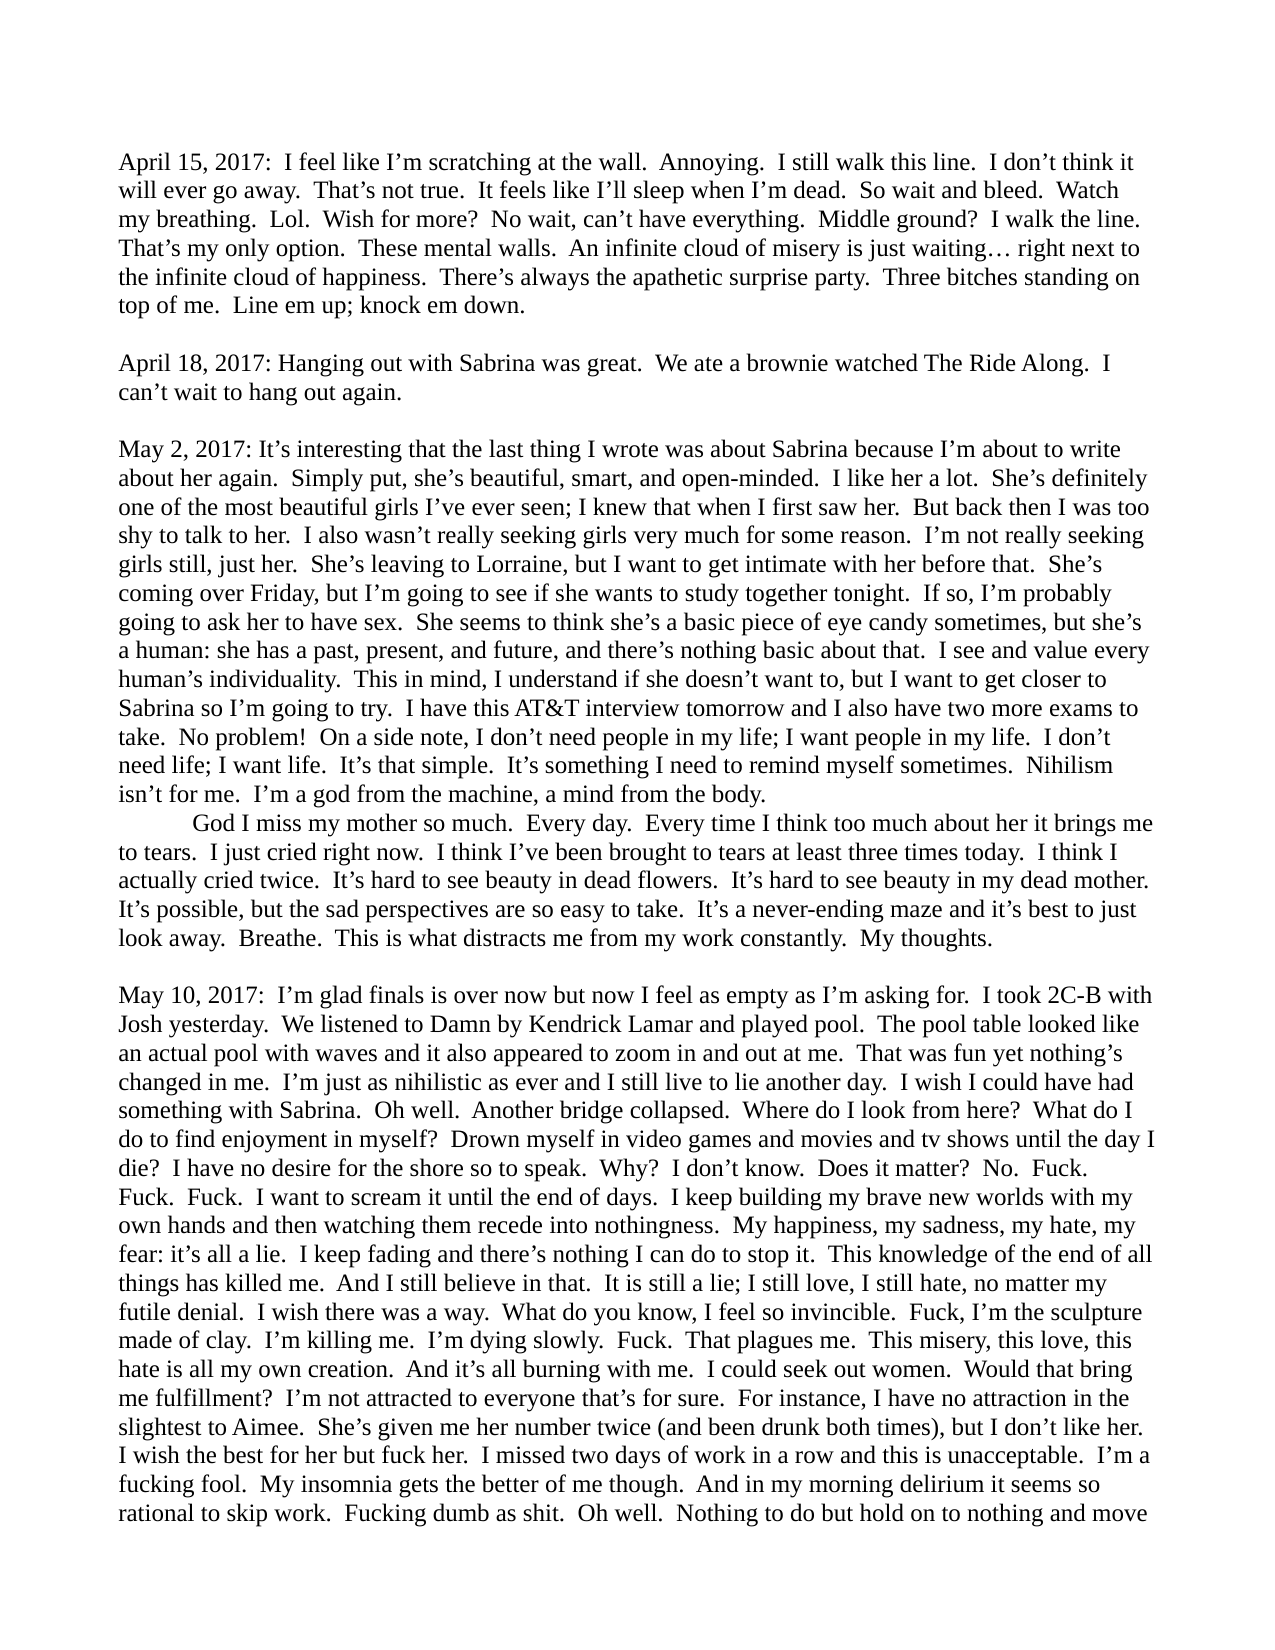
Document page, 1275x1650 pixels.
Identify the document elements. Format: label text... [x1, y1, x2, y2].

text April 18, 2017: Hanging out with Sabrina was great. We ate a brownie watched The Ride Along. I can’t wait to hang out again. [118, 348, 1157, 406]
text April 15, 2017: I feel like I’m scratching at the wall. Annoying. I still walk this line. I don’t think it will ever go away. That’s not true. It feels like I’ll sleep when I’m dead. So wait and bleed. Watch my breathing. Lol. Wish for more? No wait, can’t have everything. Middle ground? I walk the line. That’s my only option. These mental walls. An infinite cloud of misery is just waiting… right next to the infinite cloud of happiness. There’s always the apathetic surprise party. Three bitches standing on top of me. Line em up; knock em down. [118, 147, 1157, 319]
text May 10, 2017: I’m glad finals is over now but now I feel as empty as I’m asking for. I took 2C-B with Josh yesterday. We listened to Damn by Kendrick Lamar and played pool. The pool table looked like an actual pool with waves and it also appeared to zoom in and out at me. That was fun yet nothing’s changed in me. I’m just as nihilistic as ever and I still live to lie another day. I wish I could have had something with Sabrina. Oh well. Another bridge collapsed. Where do I look from here? What do I do to find enjoyment in myself? Drown myself in video games and movies and tv shows until the day I die? I have no desire for the shore so to speak. Why? I don’t know. Does it matter? No. Fuck. Fuck. Fuck. I want to scream it until the end of days. I keep building my brave new worlds with my own hands and then watching them recede into nothingness. My happiness, my sadness, my hate, my fear: it’s all a lie. I keep fading and there’s nothing I can do to stop it. This knowledge of the end of all things has killed me. And I still believe in that. It is still a lie; I still love, I still hate, no matter my futile denial. I wish there was a way. What do you know, I feel so invincible. Fuck, I’m the sculpture made of clay. I’m killing me. I’m dying slowly. Fuck. That plagues me. This misery, this love, this hate is all my own creation. And it’s all burning with me. I could seek out women. Would that bring me fulfillment? I’m not attracted to everyone that’s for sure. For instance, I have no attraction in the slightest to Aimee. She’s given me her number twice (and been drunk both times), but I don’t like her. I wish the best for her but fuck her. I missed two days of work in a row and this is unacceptable. I’m a fucking fool. My insomnia gets the better of me though. And in my morning delirium it seems so rational to skip work. Fucking dumb as shit. Oh well. Nothing to do but hold on to nothing and move [118, 981, 1157, 1527]
text May 2, 2017: It’s interesting that the last thing I wrote was about Sabrina because I’m about to write about her again. Simply put, she’s beautiful, smart, and open-minded. I like her a lot. She’s definitely one of the most beautiful girls I’ve ever seen; I knew that when I first saw her. But back then I was too shy to talk to her. I also wasn’t really seeking girls very much for some reason. I’m not really seeking girls still, just her. She’s leaving to Lorraine, but I want to get intimate with her before that. She’s coming over Friday, but I’m going to see if she wants to study together tonight. If so, I’m probably going to ask her to have sex. She seems to think she’s a basic piece of eye candy sometimes, but she’s a human: she has a past, present, and future, and there’s nothing basic about that. I see and value every human’s individuality. This in mind, I understand if she doesn’t want to, but I want to get closer to Sabrina so I’m going to try. I have this AT&T interview tomorrow and I also have two more exams to take. No problem! On a side note, I don’t need people in my life; I want people in my life. I don’t need life; I want life. It’s that simple. It’s something I need to remind myself sometimes. Nihilism isn’t for me. I’m a god from the machine, a mind from the body. [118, 434, 1157, 808]
text God I miss my mother so much. Every day. Every time I think too much about her it brings me to tears. I just cried right now. I think I’ve been brought to tears at least three times today. I think I actually cried twice. It’s hard to see beauty in dead flowers. It’s hard to see beauty in my dead mother. It’s possible, but the sad perspectives are so easy to take. It’s a never-ending maze and it’s best to just look away. Breathe. This is what distracts me from my work constantly. My thoughts. [118, 808, 1157, 952]
